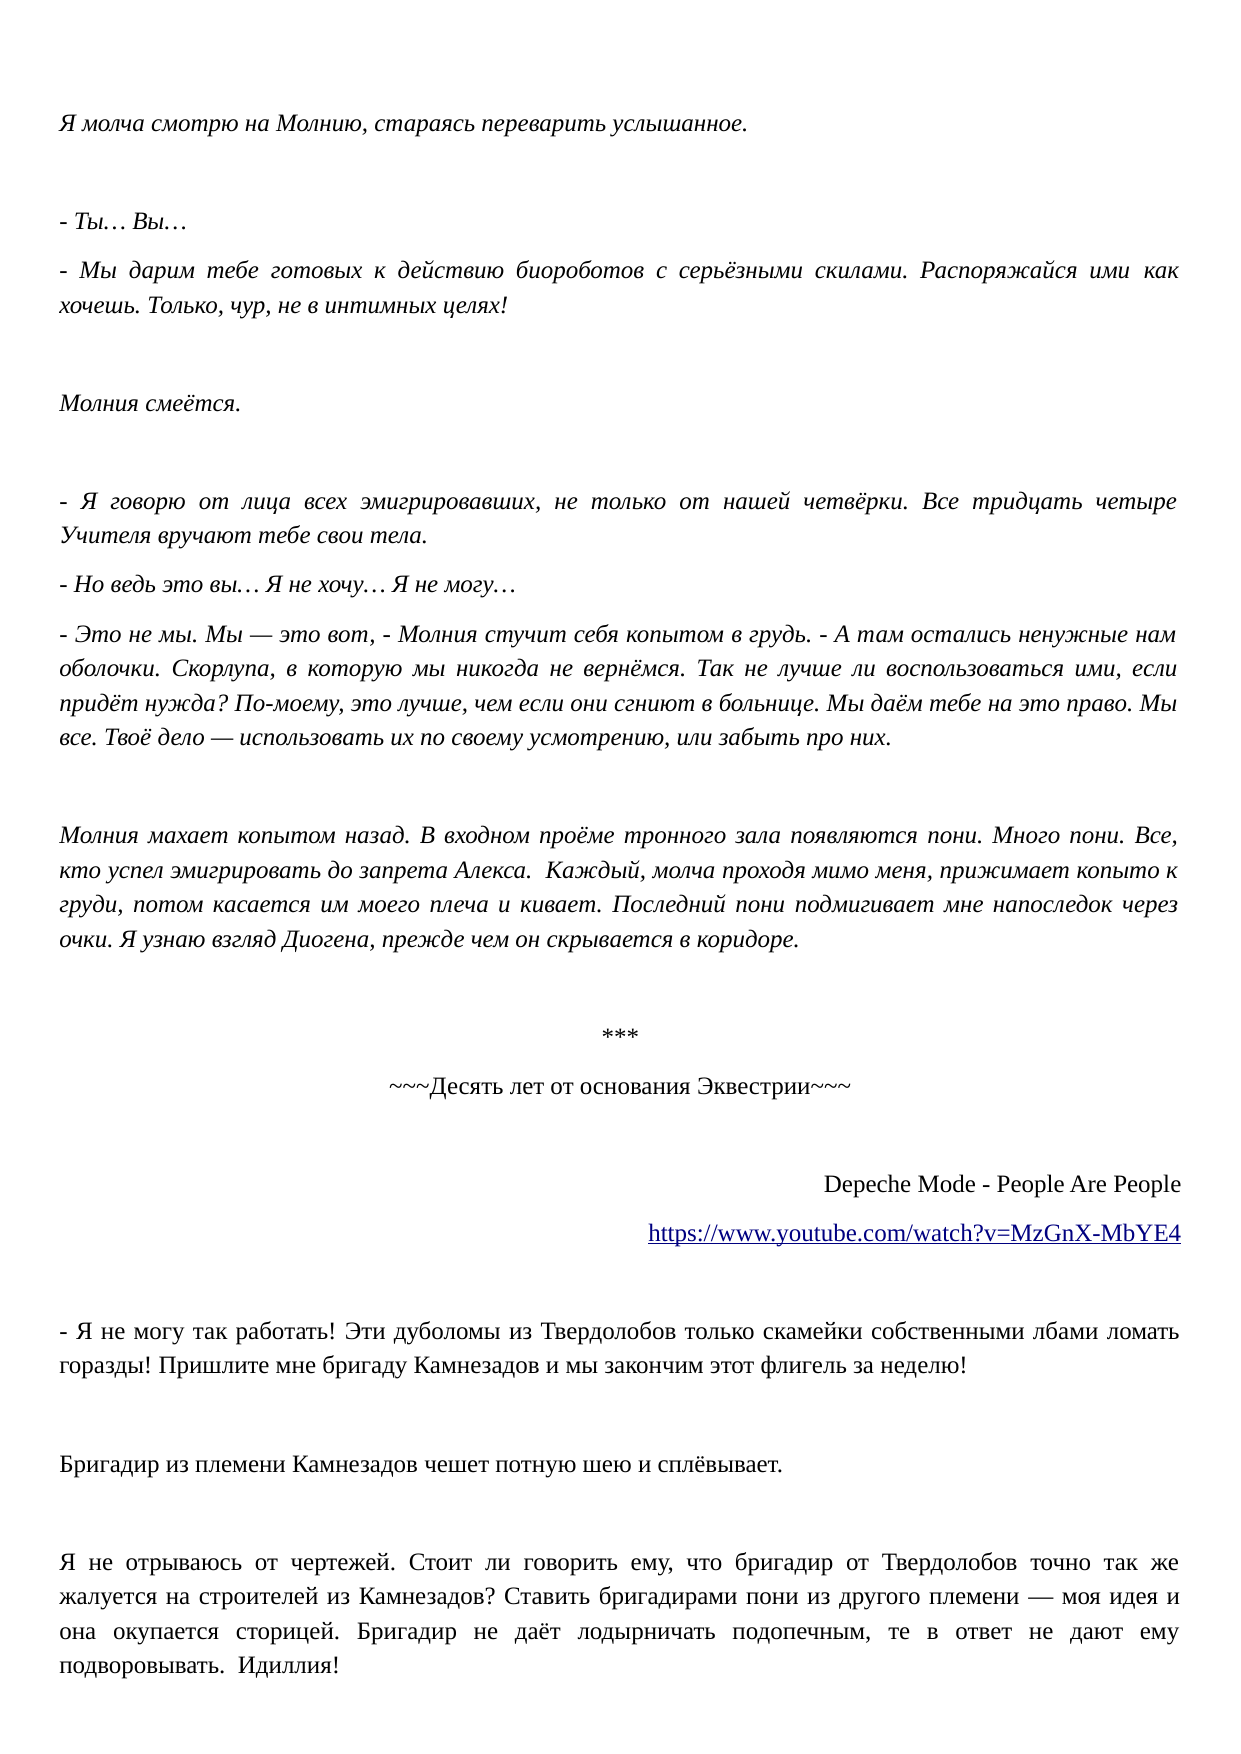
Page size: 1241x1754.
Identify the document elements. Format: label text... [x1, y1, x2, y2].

text - Это не мы. Мы — это вот, - Молния стучит себя копытом в грудь. - А там остались ненужные нам оболочки. Скорлупа, в которую мы никогда не вернёмся. Так не лучше ли воспользоваться ими, если придёт нужда? По-моему, это лучше, чем если они сгниют в больнице. Мы даём тебе на это право. Мы все. Твоё дело — использовать их по своему усмотрению, или забыть про них. [59, 619, 1181, 751]
text - Мы дарим тебе готовых к действию биороботов с серьёзными скилами. Распоряжайся ими как хочешь. Только, чур, не в интимных целях! [59, 255, 1181, 318]
text Я не отрываюсь от чертежей. Стоит ли говорить ему, что бригадир от Твердолобов точно так же жалуется на строителей из Камнезадов? Ставить бригадирами пони из другого племени — моя идея и она окупается сторицей. Бригадир не даёт лодырничать подопечным, те в ответ не дают ему подворовывать. Идиллия! [59, 1547, 1181, 1679]
text Depeche Mode - People Are People [59, 1169, 1181, 1198]
text - Я говорю от лица всех эмигрировавших, не только от нашей четвёрки. Все тридцать четыре Учителя вручают тебе свои тела. [59, 486, 1181, 549]
text - Ты… Вы… [59, 206, 1181, 235]
text Я молча смотрю на Молнию, стараясь переварить услышанное. [59, 108, 1181, 137]
text https://www.youtube.com/watch?v=MzGnX-MbYE4 [59, 1218, 1181, 1247]
text *** [59, 1022, 1181, 1051]
text Молния махает копытом назад. В входном проёме тронного зала появляются пони. Много пони. Все, кто успел эмигрировать до запрета Алекса. Каждый, молча проходя мимо меня, прижимает копыто к груди, потом касается им моего плеча и кивает. Последний пони подмигивает мне напоследок через очки. Я узнаю взгляд Диогена, прежде чем он скрывается в коридоре. [59, 820, 1181, 952]
text - Но ведь это вы… Я не хочу… Я не могу… [59, 569, 1181, 598]
text ~~~Десять лет от основания Эквестрии~~~ [59, 1071, 1181, 1099]
text - Я не могу так работать! Эти дуболомы из Твердолобов только скамейки собственными лбами ломать горазды! Пришлите мне бригаду Камнезадов и мы закончим этот флигель за неделю! [59, 1316, 1181, 1379]
text Бригадир из племени Камнезадов чешет потную шею и сплёвывает. [59, 1449, 1181, 1477]
text Молния смеётся. [59, 388, 1181, 417]
